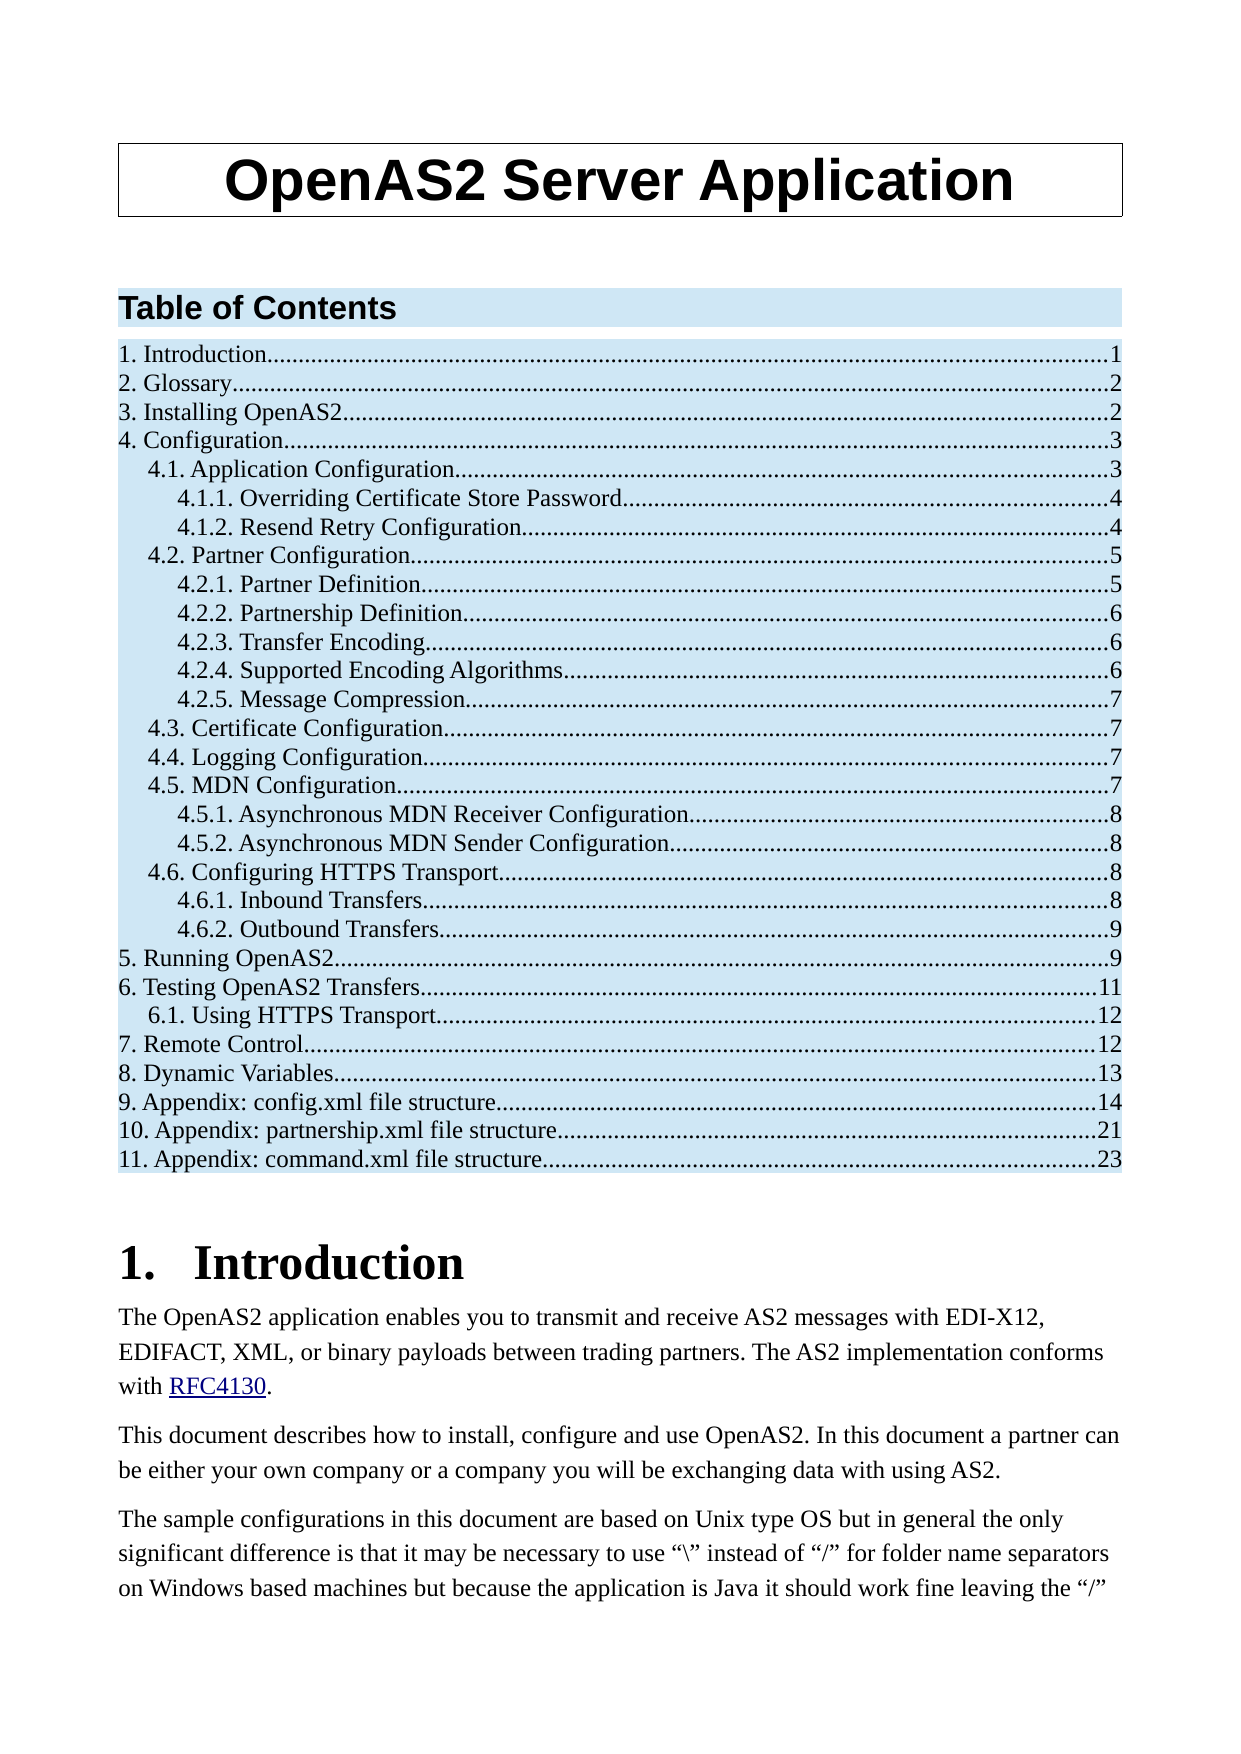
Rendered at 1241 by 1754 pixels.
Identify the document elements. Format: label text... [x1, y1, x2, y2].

text 5. Running OpenAS2 9 [118, 943, 1122, 972]
text 4.4. Logging Configuration 7 [148, 742, 1122, 770]
text The sample configurations in this document are based on Unix type OS but in general the only significant difference is that it may be necessary to use “\” instead of “/” for folder name separators on Windows based machines but because the application is Java it should work fine leaving the “/” [118, 1504, 1122, 1602]
text 6. Testing OpenAS2 Transfers 11 [118, 972, 1122, 1000]
text 4.3. Certificate Configuration 7 [148, 713, 1122, 742]
text 4.6.2. Outbound Transfers 9 [177, 914, 1122, 943]
title OpenAS2 Server Application [119, 144, 1122, 216]
text 4.1.1. Overriding Certificate Store Password 4 [177, 483, 1122, 512]
text 4.2.1. Partner Definition 5 [177, 569, 1122, 598]
text 7. Remote Control 12 [118, 1029, 1122, 1058]
text 4.2.4. Supported Encoding Algorithms 6 [177, 655, 1122, 684]
text This document describes how to install, configure and use OpenAS2. In this document a partner can be either your own company or a company you will be exchanging data with using AS2. [118, 1420, 1122, 1484]
text 4.2. Partner Configuration 5 [148, 540, 1122, 569]
text 11. Appendix: command.xml file structure 23 [118, 1144, 1122, 1173]
text 4.5. MDN Configuration 7 [148, 770, 1122, 799]
text 4.6. Configuring HTTPS Transport 8 [148, 857, 1122, 885]
text 4.5.2. Asynchronous MDN Sender Configuration 8 [177, 828, 1122, 857]
subtitle Table of Contents [118, 288, 1122, 327]
text 8. Dynamic Variables 13 [118, 1058, 1122, 1087]
text 4.2.5. Message Compression 7 [177, 684, 1122, 713]
text 4.2.3. Transfer Encoding 6 [177, 627, 1122, 655]
text The OpenAS2 application enables you to transmit and receive AS2 messages with EDI-X12, EDIFACT, XML, or binary payloads between trading partners. The AS2 implementation conforms with RFC4130. [118, 1302, 1122, 1400]
text 4.6.1. Inbound Transfers 8 [177, 885, 1122, 914]
text 1. Introduction 1 [118, 339, 1122, 368]
text 4. Configuration 3 [118, 425, 1122, 454]
text 4.2.2. Partnership Definition 6 [177, 598, 1122, 627]
text 3. Installing OpenAS2 2 [118, 397, 1122, 425]
subtitle Introduction [118, 1232, 1122, 1290]
text 4.1.2. Resend Retry Configuration 4 [177, 512, 1122, 540]
text 4.5.1. Asynchronous MDN Receiver Configuration 8 [177, 799, 1122, 828]
text 6.1. Using HTTPS Transport 12 [148, 1000, 1122, 1029]
text 2. Glossary 2 [118, 368, 1122, 397]
text 10. Appendix: partnership.xml file structure 21 [118, 1115, 1122, 1144]
text 9. Appendix: config.xml file structure 14 [118, 1087, 1122, 1115]
text 4.1. Application Configuration 3 [148, 454, 1122, 483]
